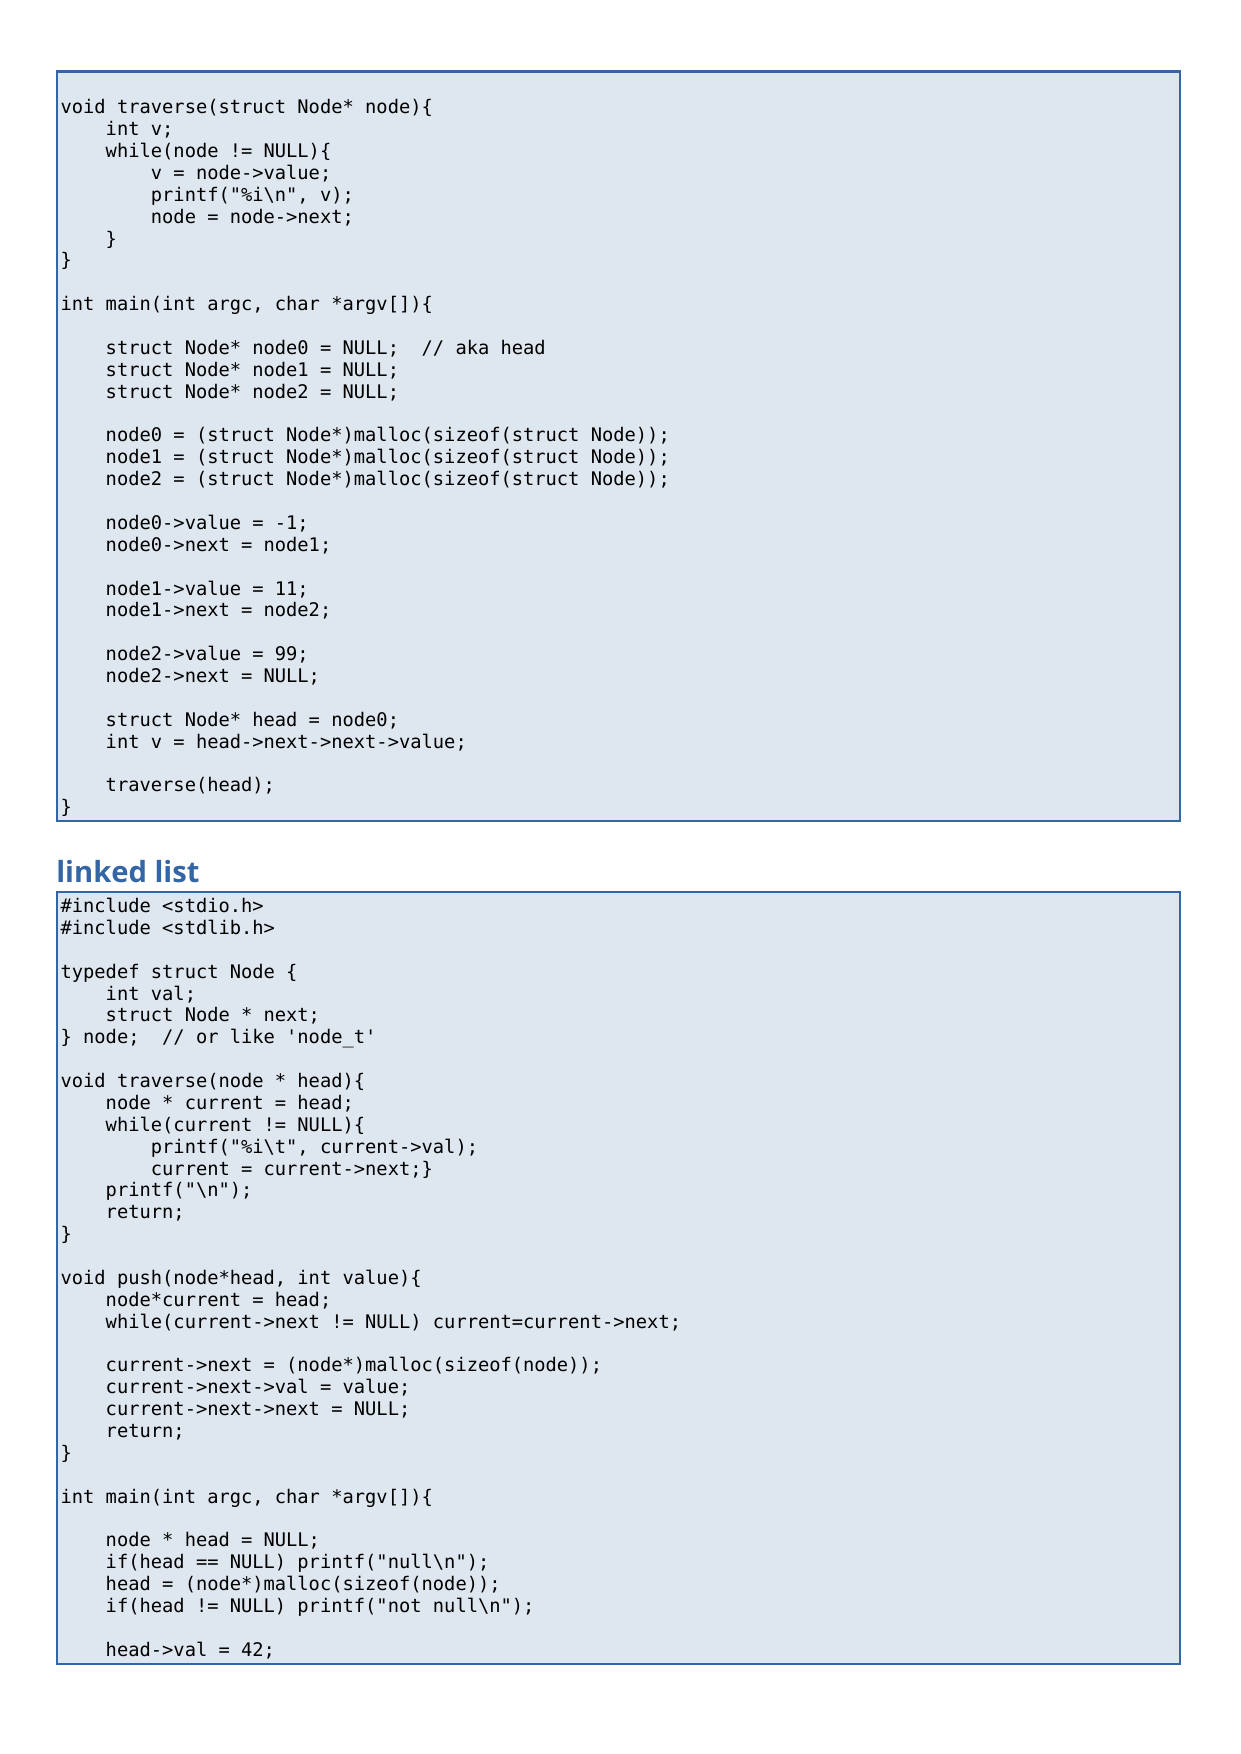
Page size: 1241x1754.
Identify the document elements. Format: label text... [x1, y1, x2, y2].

text node * head = NULL; [58, 1525, 1179, 1547]
text traverse(head); [58, 770, 1179, 792]
text } [58, 792, 1179, 820]
text struct Node* head = node0; [58, 705, 1179, 727]
text #include <stdlib.h> [58, 913, 1179, 934]
text head->val = 42; [58, 1634, 1179, 1663]
text } [58, 1438, 1179, 1459]
text node * current = head; [58, 1088, 1179, 1109]
text current->next->val = value; [58, 1372, 1179, 1394]
text printf("%i\n", v); [58, 180, 1179, 202]
text current->next = (node*)malloc(sizeof(node)); [58, 1350, 1179, 1372]
text node0 = (struct Node*)malloc(sizeof(struct Node)); [58, 420, 1179, 442]
text node1 = (struct Node*)malloc(sizeof(struct Node)); [58, 442, 1179, 464]
text } [58, 245, 1179, 267]
text head = (node*)malloc(sizeof(node)); [58, 1569, 1179, 1591]
text #include <stdio.h> [58, 893, 1179, 913]
text while(current != NULL){ [58, 1109, 1179, 1131]
text int val; [58, 978, 1179, 1000]
title linked list [56, 851, 1181, 891]
text return; [58, 1416, 1179, 1438]
text node2 = (struct Node*)malloc(sizeof(struct Node)); [58, 464, 1179, 486]
text void traverse(struct Node* node){ [58, 92, 1179, 114]
text printf("\n"); [58, 1175, 1179, 1197]
text struct Node* node0 = NULL; // aka head [58, 333, 1179, 355]
text int v; [58, 114, 1179, 136]
text if(head == NULL) printf("null\n"); [58, 1547, 1179, 1569]
text return; [58, 1197, 1179, 1219]
text void push(node*head, int value){ [58, 1263, 1179, 1284]
text node0->next = node1; [58, 530, 1179, 552]
text } [58, 223, 1179, 245]
text void traverse(node * head){ [58, 1066, 1179, 1088]
text typedef struct Node { [58, 956, 1179, 978]
text while(node != NULL){ [58, 136, 1179, 158]
text } [58, 1219, 1179, 1241]
text int main(int argc, char *argv[]){ [58, 289, 1179, 311]
text struct Node * next; [58, 1000, 1179, 1022]
text node0->value = -1; [58, 508, 1179, 530]
text node*current = head; [58, 1284, 1179, 1306]
text int main(int argc, char *argv[]){ [58, 1481, 1179, 1503]
text current->next->next = NULL; [58, 1394, 1179, 1416]
text printf("%i\t", current->val); [58, 1131, 1179, 1153]
text node1->value = 11; [58, 573, 1179, 595]
text struct Node* node2 = NULL; [58, 377, 1179, 398]
text node1->next = node2; [58, 595, 1179, 617]
text node2->value = 99; [58, 639, 1179, 661]
text struct Node* node1 = NULL; [58, 355, 1179, 377]
text current = current->next;} [58, 1153, 1179, 1175]
text node = node->next; [58, 202, 1179, 223]
text } node; // or like 'node_t' [58, 1022, 1179, 1044]
text while(current->next != NULL) current=current->next; [58, 1306, 1179, 1328]
text int v = head->next->next->value; [58, 727, 1179, 748]
text if(head != NULL) printf("not null\n"); [58, 1591, 1179, 1613]
text v = node->value; [58, 158, 1179, 180]
text node2->next = NULL; [58, 661, 1179, 683]
